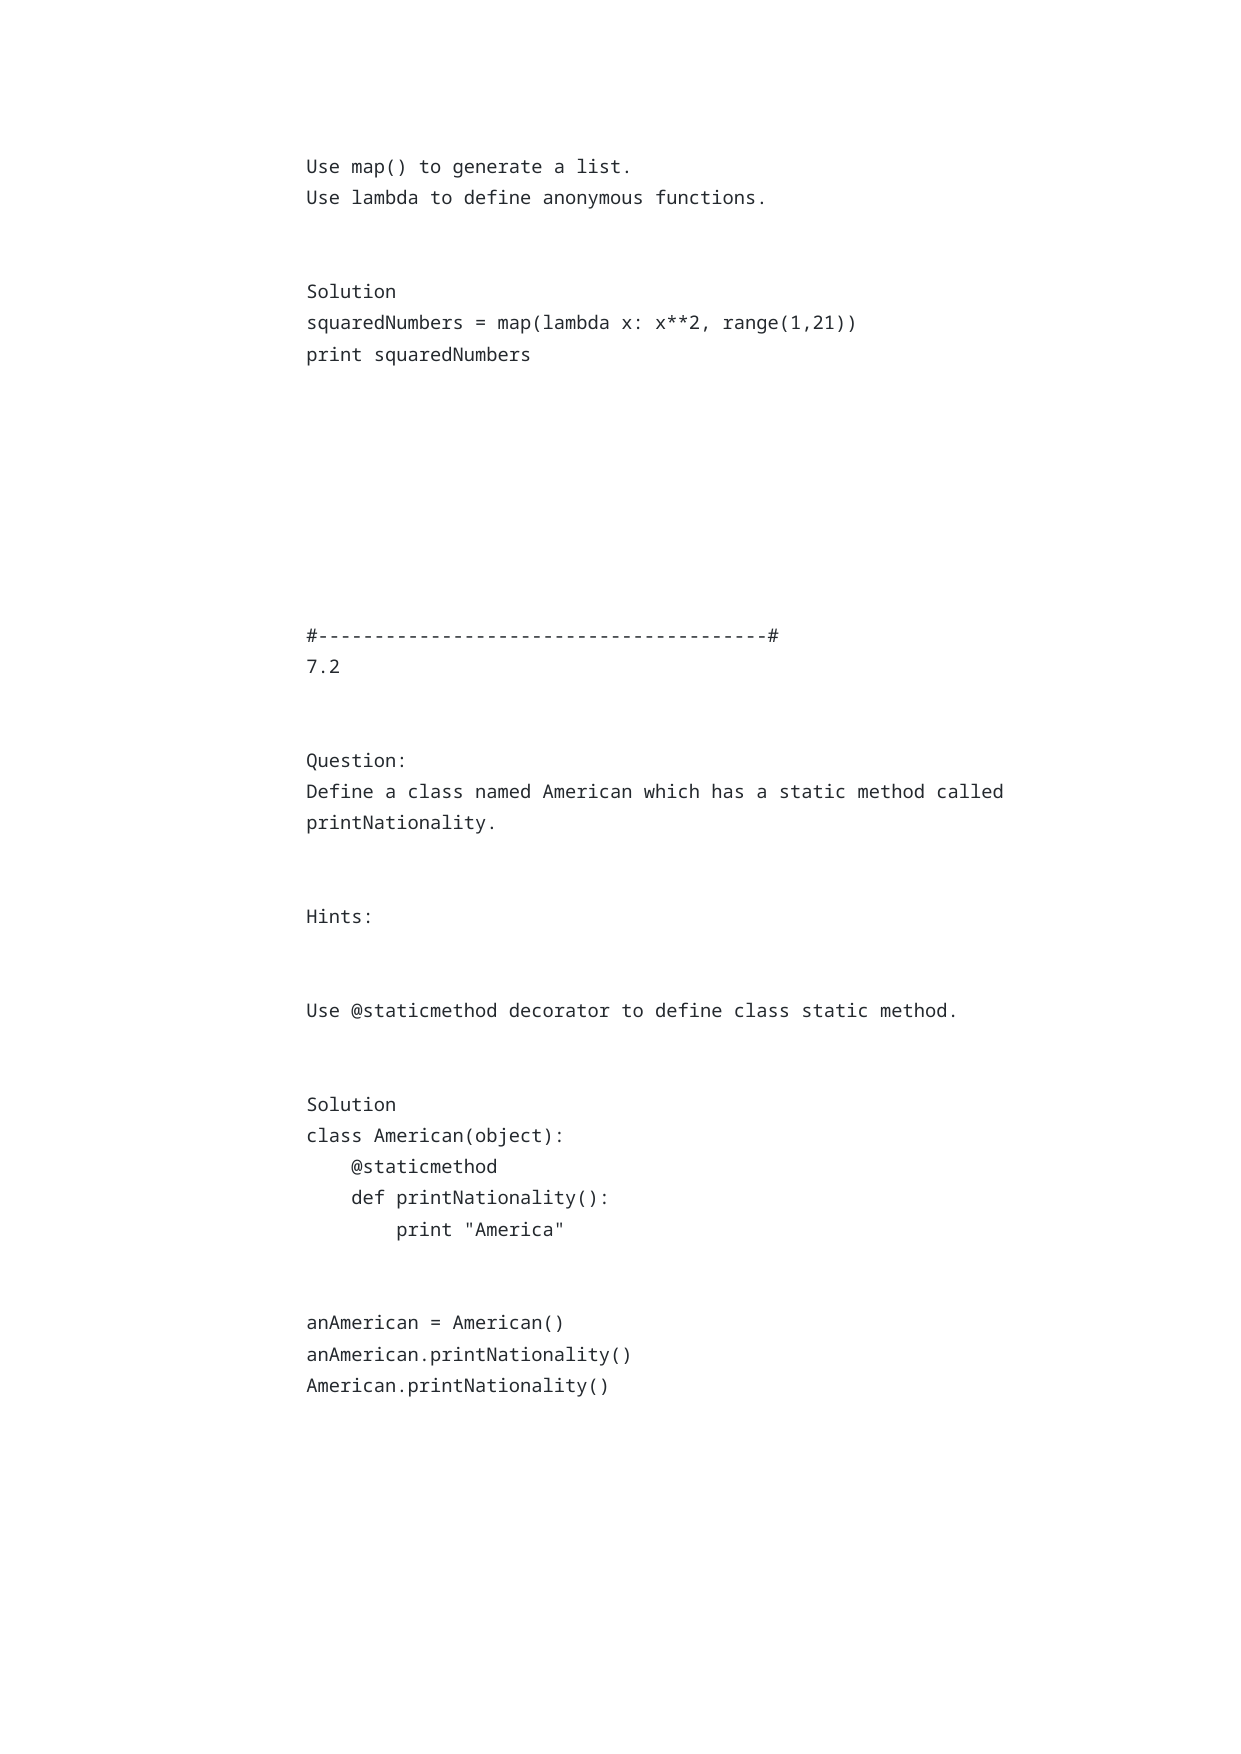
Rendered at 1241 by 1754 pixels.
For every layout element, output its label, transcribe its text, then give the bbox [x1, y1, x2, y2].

table_cell [146, 1366, 291, 1398]
table_cell [146, 1023, 291, 1085]
table_cell [146, 835, 291, 898]
table_cell Hints: [291, 898, 1091, 929]
table_cell squaredNumbers = map(lambda x: x**2, range(1,21)) [291, 304, 1091, 335]
table_cell Solution [291, 1085, 1091, 1116]
table_cell [146, 210, 291, 273]
table_cell print "America" [291, 1210, 1091, 1241]
table_cell [291, 366, 1091, 429]
table_cell def printNationality(): [291, 1179, 1091, 1210]
table_cell Solution [291, 273, 1091, 304]
table_cell Use lambda to define anonymous functions. [291, 179, 1091, 210]
table_cell class American(object): [291, 1116, 1091, 1148]
table_cell @staticmethod [291, 1148, 1091, 1179]
table_cell [146, 929, 291, 991]
table_cell [146, 1523, 291, 1585]
table_cell [146, 616, 291, 648]
table_cell [146, 1304, 291, 1335]
table_cell [146, 1210, 291, 1241]
table_cell [146, 273, 291, 304]
table_cell [146, 1148, 291, 1179]
table_cell [146, 491, 291, 554]
table_cell [146, 648, 291, 679]
table_cell [291, 210, 1091, 273]
table_cell anAmerican.printNationality() [291, 1335, 1091, 1366]
table_cell [146, 366, 291, 429]
table_cell Define a class named American which has a static method called printNationality. [291, 773, 1091, 835]
table_cell [291, 1523, 1091, 1585]
table_cell [291, 1023, 1091, 1085]
table_cell [291, 1398, 1091, 1460]
table_cell [146, 179, 291, 210]
table_cell [146, 773, 291, 835]
table_cell [146, 991, 291, 1023]
table_cell [146, 1398, 291, 1460]
table_cell Use @staticmethod decorator to define class static method. [291, 991, 1091, 1023]
table_cell [146, 1085, 291, 1116]
table_cell [291, 554, 1091, 616]
table_cell anAmerican = American() [291, 1304, 1091, 1335]
table_cell American.printNationality() [291, 1366, 1091, 1398]
table_cell [146, 429, 291, 491]
table_cell [146, 335, 291, 366]
table_cell [146, 1335, 291, 1366]
table_cell 7.2 [291, 648, 1091, 679]
table_cell [146, 1179, 291, 1210]
table_cell print squaredNumbers [291, 335, 1091, 366]
table_cell [291, 429, 1091, 491]
table_cell [291, 1460, 1091, 1523]
table_cell [291, 929, 1091, 991]
table_cell Use map() to generate a list. [291, 148, 1091, 179]
table_cell [146, 898, 291, 929]
table_cell [146, 679, 291, 741]
table_cell [291, 835, 1091, 898]
table_cell [146, 554, 291, 616]
table_cell [291, 491, 1091, 554]
table_cell Question: [291, 741, 1091, 773]
table_cell [146, 741, 291, 773]
table_cell [146, 1241, 291, 1304]
table_cell [146, 148, 291, 179]
table_cell [291, 1241, 1091, 1304]
table_cell [146, 1460, 291, 1523]
table_cell [291, 679, 1091, 741]
table_cell [146, 304, 291, 335]
table_cell [146, 1116, 291, 1148]
table_cell #----------------------------------------# [291, 616, 1091, 648]
